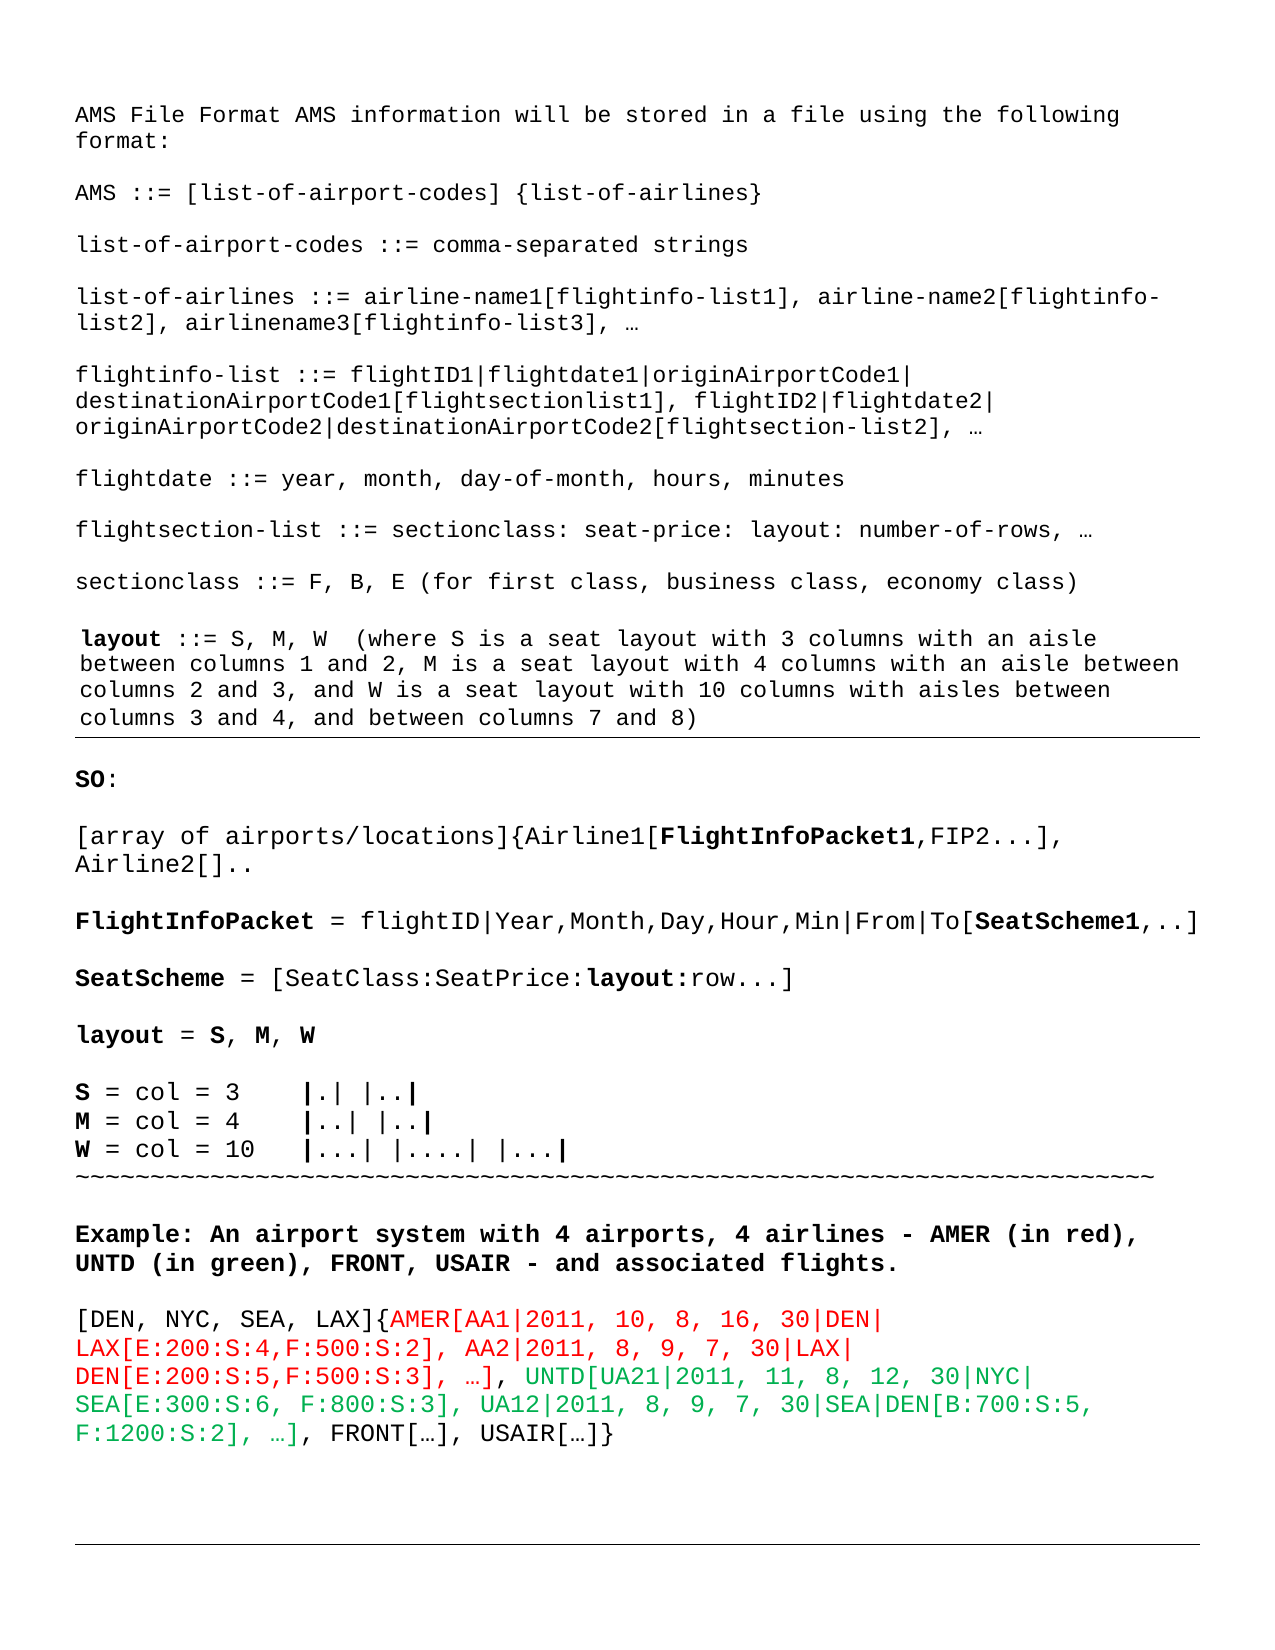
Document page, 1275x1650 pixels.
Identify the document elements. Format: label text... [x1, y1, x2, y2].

text W = col = 10 |...| |....| |...| ~~~~~~~~~~~~~~~~~~~~~~~~~~~~~~~~~~~~~~~~~~~~~~~~~~~~~~~~~~~~~~~~~~~~~~~~ [75, 1137, 1200, 1222]
text S = col = 3 |.| |..| [75, 1080, 1200, 1108]
text flightinfo-list ::= flightID1|flightdate1|originAirportCode1|destinationAirportCode1[flightsectionlist1], flightID2|flightdate2|originAirportCode2|destinationAirportCode2[flightsection-list2], … [75, 363, 1200, 467]
text FlightInfoPacket = flightID|Year,Month,Day,Hour,Min|From|To[SeatScheme1,..] [75, 909, 1200, 937]
text SO: [75, 766, 1200, 794]
text flightsection-list ::= sectionclass: seat-price: layout: number-of-rows, … [75, 519, 1200, 571]
text M = col = 4 |..| |..| [75, 1108, 1200, 1137]
text [array of airports/locations]{Airline1[FlightInfoPacket1,FIP2...], Airline2[].. [75, 823, 1200, 880]
text flightdate ::= year, month, day-of-month, hours, minutes [75, 467, 1200, 519]
text AMS File Format AMS information will be stored in a file using the following format: [75, 104, 1200, 156]
text sectionclass ::= F, B, E (for first class, business class, economy class) [75, 571, 1200, 622]
text SeatScheme = [SeatClass:SeatPrice:layout:row...] [75, 966, 1200, 994]
text list-of-airlines ::= airline-name1[flightinfo-list1], airline-name2[flightinfo-list2], airlinename3[flightinfo-list3], … [75, 285, 1200, 363]
text layout ::= S, M, W (where S is a seat layout with 3 columns with an aisle between columns 1 and 2, M is a seat layout with 4 columns with an aisle between columns 2 and 3, and W is a seat layout with 10 columns with aisles between columns 3 and 4, and between columns 7 and 8) [75, 622, 1200, 737]
text list-of-airport-codes ::= comma-separated strings [75, 233, 1200, 285]
text Example: An airport system with 4 airports, 4 airlines - AMER (in red), UNTD (in green), FRONT, USAIR - and associated flights. [75, 1222, 1200, 1279]
text layout = S, M, W [75, 1023, 1200, 1051]
text [DEN, NYC, SEA, LAX]{AMER[AA1|2011, 10, 8, 16, 30|DEN|LAX[E:200:S:4,F:500:S:2], AA2|2011, 8, 9, 7, 30|LAX|DEN[E:200:S:5,F:500:S:3], …], UNTD[UA21|2011, 11, 8, 12, 30|NYC|SEA[E:300:S:6, F:800:S:3], UA12|2011, 8, 9, 7, 30|SEA|DEN[B:700:S:5, F:1200:S:2], …], FRONT[…], USAIR[…]} [75, 1307, 1200, 1449]
text AMS ::= [list-of-airport-codes] {list-of-airlines} [75, 182, 1200, 233]
